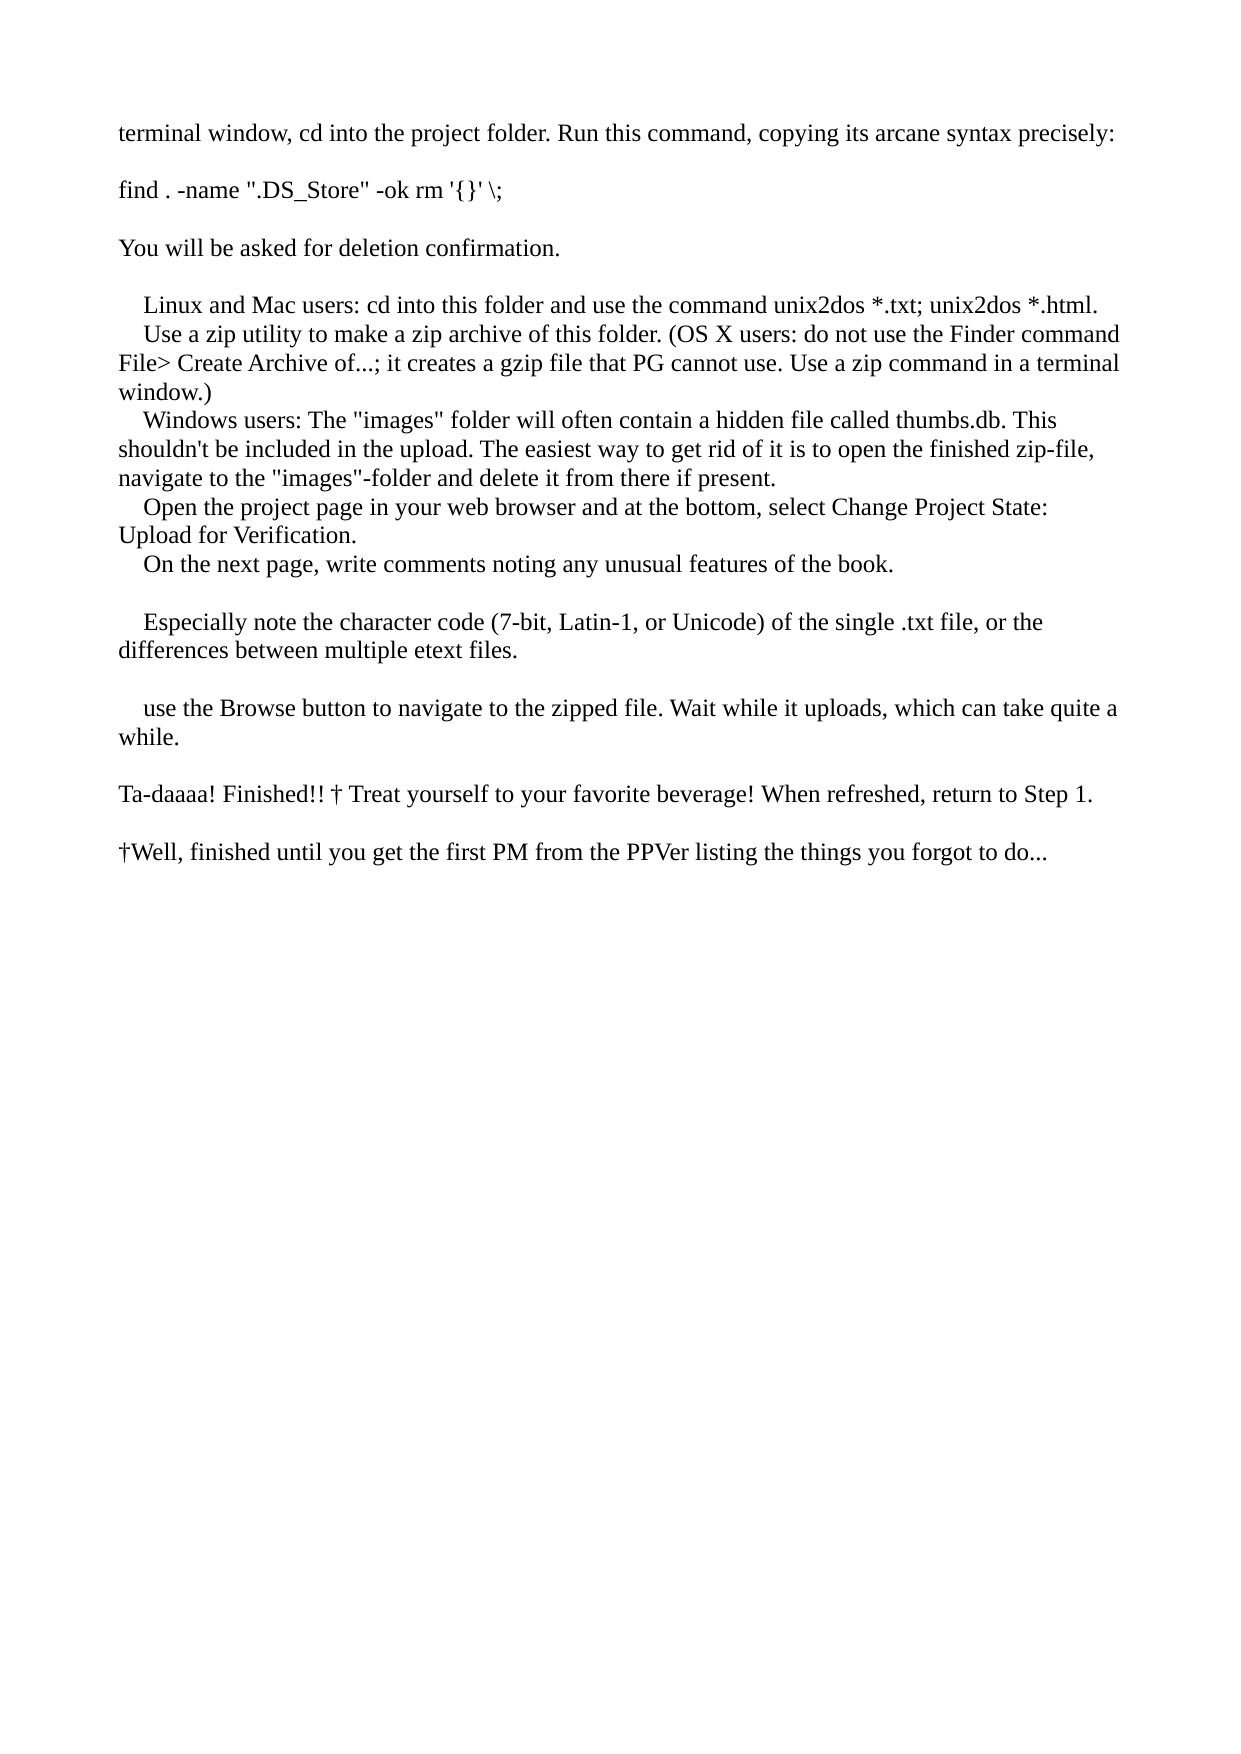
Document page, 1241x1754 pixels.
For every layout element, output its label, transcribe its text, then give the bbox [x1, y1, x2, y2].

text Use a zip utility to make a zip archive of this folder. (OS X users: do not use the Finder command File> Create Archive of...; it creates a gzip file that PG cannot use. Use a zip command in a terminal window.) [118, 319, 1122, 406]
text terminal window, cd into the project folder. Run this command, copying its arcane syntax precisely: [118, 118, 1122, 147]
text use the Browse button to navigate to the zipped file. Wait while it uploads, which can take quite a while. [118, 693, 1122, 751]
text Windows users: The "images" folder will often contain a hidden file called thumbs.db. This shouldn't be included in the upload. The easiest way to get rid of it is to open the finished zip-file, navigate to the "images"-folder and delete it from there if present. [118, 406, 1122, 492]
text †Well, finished until you get the first PM from the PPVer listing the things you forgot to do... [118, 837, 1122, 866]
text Linux and Mac users: cd into this folder and use the command unix2dos *.txt; unix2dos *.html. [118, 291, 1122, 319]
text find . -name ".DS_Store" -ok rm '{}' \; [118, 176, 1122, 204]
text On the next page, write comments noting any unusual features of the book. [118, 549, 1122, 578]
text You will be asked for deletion confirmation. [118, 233, 1122, 262]
text Ta-daaaa! Finished!! † Treat yourself to your favorite beverage! When refreshed, return to Step 1. [118, 779, 1122, 808]
text Especially note the character code (7-bit, Latin-1, or Unicode) of the single .txt file, or the differences between multiple etext files. [118, 607, 1122, 664]
text Open the project page in your web browser and at the bottom, select Change Project State: Upload for Verification. [118, 492, 1122, 549]
